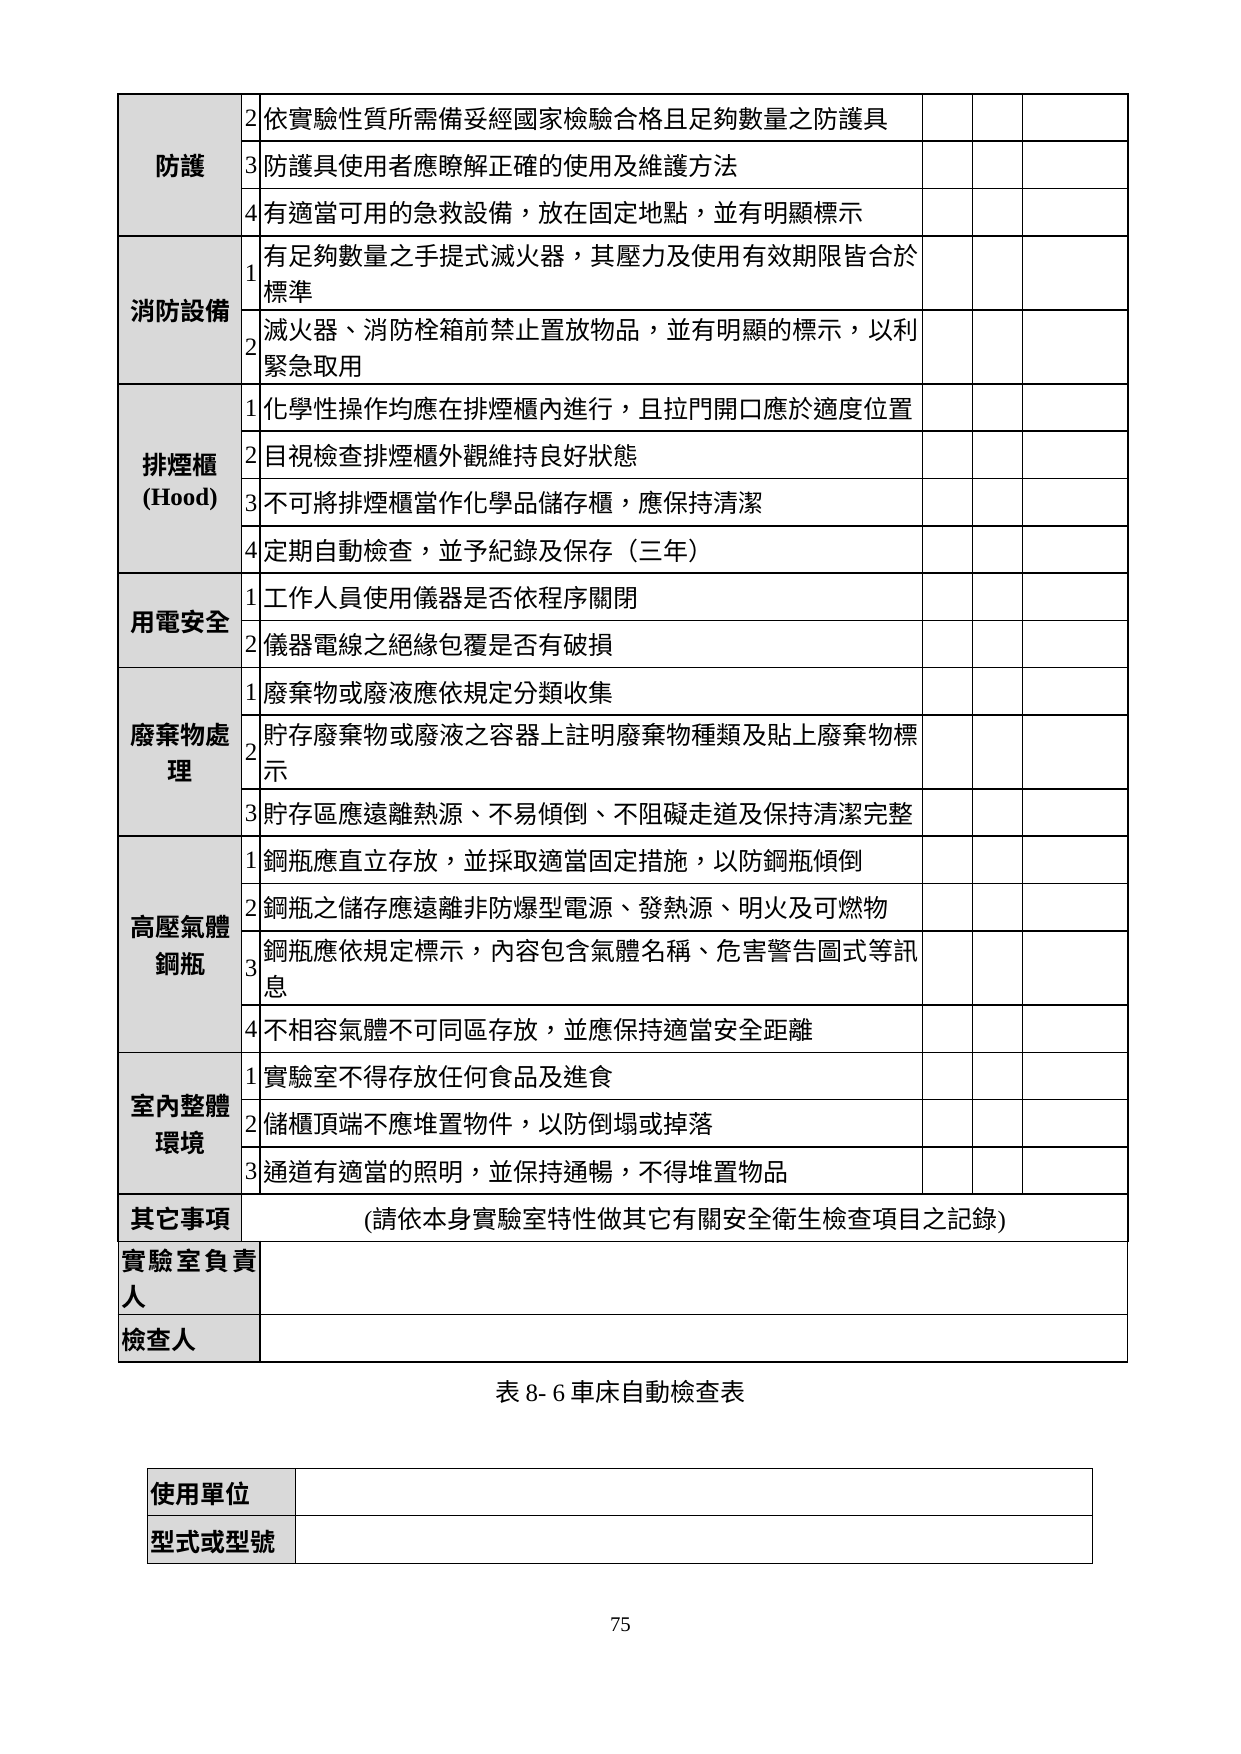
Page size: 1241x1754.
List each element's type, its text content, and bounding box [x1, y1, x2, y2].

table_cell [973, 668, 1022, 714]
table_cell 4 [242, 189, 259, 235]
table_cell [1023, 527, 1127, 572]
table_cell 化學性操作均應在排煙櫃內進行，且拉門開口應於適度位置 [261, 385, 922, 430]
table_cell [973, 385, 1022, 430]
table_cell 室內整體 環境 [119, 1053, 241, 1193]
table_cell [1023, 479, 1127, 525]
table_cell 廢棄物處理 [119, 668, 241, 835]
table_cell 目視檢查排煙櫃外觀維持良好狀態 [261, 432, 922, 478]
table_cell 1 [242, 237, 259, 309]
table_cell 1 [242, 668, 259, 714]
table_cell 廢棄物或廢液應依規定分類收集 [261, 668, 922, 714]
table_cell [1023, 311, 1127, 383]
table_cell [973, 716, 1022, 788]
table_cell 高壓氣體 鋼瓶 [119, 837, 241, 1051]
table_cell [973, 527, 1022, 572]
table_cell 實驗室不得存放任何食品及進食 [261, 1053, 922, 1099]
table_cell [923, 432, 972, 478]
table_cell [973, 432, 1022, 478]
table_cell 滅火器、消防栓箱前禁止置放物品，並有明顯的標示，以利緊急取用 [261, 311, 922, 383]
table_cell 工作人員使用儀器是否依程序關閉 [261, 574, 922, 619]
table_cell [973, 142, 1022, 188]
table_header 使用單位 [148, 1469, 295, 1515]
table_cell 消防設備 [119, 237, 241, 383]
table_cell 用電安全 [119, 574, 241, 667]
text 表8- 6車床自動檢查表 [118, 1373, 1122, 1409]
table_cell 1 [242, 574, 259, 619]
table_cell [923, 884, 972, 930]
table_cell 鋼瓶之儲存應遠離非防爆型電源、發熱源、明火及可燃物 [261, 884, 922, 930]
table_cell [1023, 1053, 1127, 1099]
table_cell 有適當可用的急救設備，放在固定地點，並有明顯標示 [261, 189, 922, 235]
table_cell [973, 1053, 1022, 1099]
table_cell [973, 790, 1022, 835]
table_cell [973, 479, 1022, 525]
table_cell 貯存廢棄物或廢液之容器上註明廢棄物種類及貼上廢棄物標示 [261, 716, 922, 788]
table_cell [1023, 716, 1127, 788]
table_cell [973, 311, 1022, 383]
table_cell [973, 237, 1022, 309]
table_cell 1 [242, 837, 259, 883]
table_cell 型式或型號 [148, 1516, 295, 1563]
table_cell 2 [242, 95, 259, 140]
table_cell [261, 1242, 1127, 1314]
table_cell [973, 1100, 1022, 1146]
table_cell [923, 527, 972, 572]
table_cell [973, 1148, 1022, 1193]
table_cell 有足夠數量之手提式滅火器，其壓力及使用有效期限皆合於標準 [261, 237, 922, 309]
table_cell [973, 932, 1022, 1004]
table_cell [1023, 95, 1127, 140]
table_cell [973, 1006, 1022, 1051]
table_cell 鋼瓶應直立存放，並採取適當固定措施，以防鋼瓶傾倒 [261, 837, 922, 883]
table_cell [923, 1148, 972, 1193]
table_cell 1 [242, 385, 259, 430]
table_cell 2 [242, 884, 259, 930]
table_cell 3 [242, 479, 259, 525]
table_header [296, 1469, 1092, 1515]
table_cell 4 [242, 527, 259, 572]
table_cell 貯存區應遠離熱源、不易傾倒、不阻礙走道及保持清潔完整 [261, 790, 922, 835]
table_cell [973, 574, 1022, 619]
table_cell 3 [242, 790, 259, 835]
table_cell [1023, 142, 1127, 188]
table_cell [923, 237, 972, 309]
table_cell [1023, 1148, 1127, 1193]
table_cell [1023, 237, 1127, 309]
table_cell [923, 574, 972, 619]
table_cell 2 [242, 311, 259, 383]
table_cell [923, 311, 972, 383]
table_cell 2 [242, 621, 259, 667]
table_cell 鋼瓶應依規定標示，內容包含氣體名稱、危害警告圖式等訊息 [261, 932, 922, 1004]
table_cell 定期自動檢查，並予紀錄及保存（三年） [261, 527, 922, 572]
table_cell 4 [242, 1006, 259, 1051]
table_cell [1023, 432, 1127, 478]
table_cell [923, 1100, 972, 1146]
table_cell [923, 716, 972, 788]
table_cell 檢查人 [119, 1315, 259, 1361]
table_cell (請依本身實驗室特性做其它有關安全衛生檢查項目之記錄) [242, 1195, 1127, 1241]
table_cell [923, 668, 972, 714]
table_cell [973, 95, 1022, 140]
table_cell [1023, 884, 1127, 930]
table_cell 2 [242, 716, 259, 788]
table_cell 排煙櫃 (Hood) [119, 385, 241, 572]
table_cell [923, 1006, 972, 1051]
table_cell [923, 479, 972, 525]
table_cell [973, 621, 1022, 667]
table_cell [923, 790, 972, 835]
table_cell 通道有適當的照明，並保持通暢，不得堆置物品 [261, 1148, 922, 1193]
table_cell [923, 95, 972, 140]
table_cell [973, 189, 1022, 235]
table_cell [1023, 621, 1127, 667]
table_cell 實驗室負責人 [119, 1242, 259, 1314]
table_cell 防護具使用者應瞭解正確的使用及維護方法 [261, 142, 922, 188]
table_cell [923, 189, 972, 235]
table_cell [1023, 790, 1127, 835]
table_cell 2 [242, 1100, 259, 1146]
table_cell [296, 1516, 1092, 1563]
table_cell [973, 837, 1022, 883]
table_cell 依實驗性質所需備妥經國家檢驗合格且足夠數量之防護具 [261, 95, 922, 140]
table_cell [923, 385, 972, 430]
table_cell [923, 932, 972, 1004]
table_cell 儀器電線之絕緣包覆是否有破損 [261, 621, 922, 667]
table_cell 3 [242, 932, 259, 1004]
table_cell [1023, 189, 1127, 235]
table_cell [1023, 837, 1127, 883]
table_cell [1023, 1006, 1127, 1051]
table_cell 防護 [119, 95, 241, 235]
table_cell 其它事項 [119, 1195, 241, 1241]
table_cell [923, 621, 972, 667]
table_cell [923, 837, 972, 883]
table_cell [1023, 668, 1127, 714]
table_cell 1 [242, 1053, 259, 1099]
table_cell 不可將排煙櫃當作化學品儲存櫃，應保持清潔 [261, 479, 922, 525]
table_cell 2 [242, 432, 259, 478]
table_cell [923, 142, 972, 188]
table_cell [1023, 574, 1127, 619]
table_cell 儲櫃頂端不應堆置物件，以防倒塌或掉落 [261, 1100, 922, 1146]
table_cell [1023, 1100, 1127, 1146]
table_cell 不相容氣體不可同區存放，並應保持適當安全距離 [261, 1006, 922, 1051]
table_cell 3 [242, 1148, 259, 1193]
table_cell 3 [242, 142, 259, 188]
table_cell [973, 884, 1022, 930]
table_cell [261, 1315, 1127, 1361]
table_cell [1023, 385, 1127, 430]
table_cell [923, 1053, 972, 1099]
table_cell [1023, 932, 1127, 1004]
